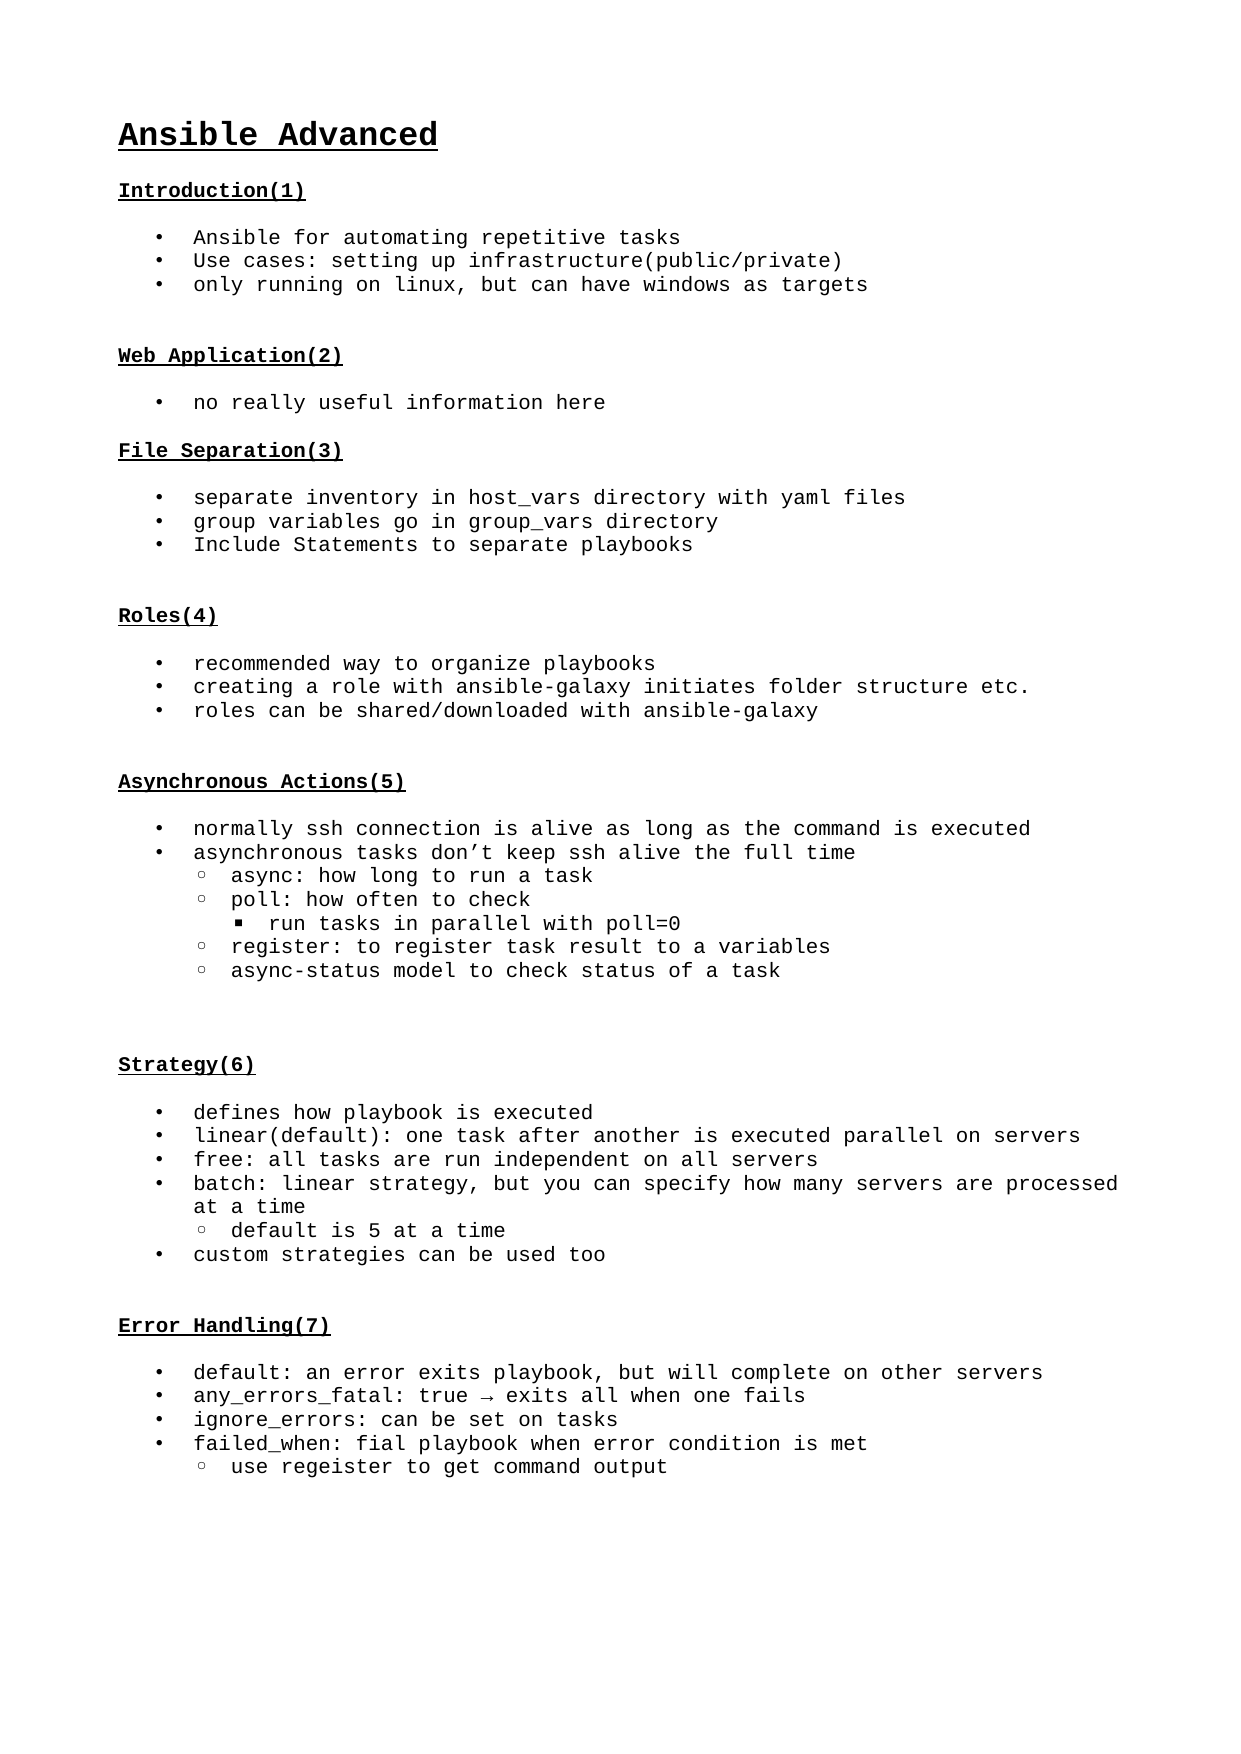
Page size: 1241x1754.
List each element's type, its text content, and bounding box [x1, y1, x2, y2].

list custom strategies can be used too [156, 1244, 1122, 1267]
text Introduction(1) [118, 179, 1122, 203]
text Error Handling(7) [118, 1314, 1122, 1338]
list failed_when: fial playbook when error condition is met [156, 1433, 1122, 1456]
list no really useful information here [156, 392, 1122, 416]
list poll: how often to check [193, 889, 1122, 913]
list linear(default): one task after another is executed parallel on servers [156, 1125, 1122, 1149]
text Roles(4) [118, 605, 1122, 629]
list only running on linux, but can have windows as targets [156, 274, 1122, 298]
list Include Statements to separate playbooks [156, 534, 1122, 558]
list batch: linear strategy, but you can specify how many servers are processed at a time [156, 1173, 1122, 1220]
list async-status model to check status of a task [193, 960, 1122, 983]
list creating a role with ansible-galaxy initiates folder structure etc. [156, 676, 1122, 700]
list default: an error exits playbook, but will complete on other servers [156, 1362, 1122, 1386]
list async: how long to run a task [193, 865, 1122, 889]
text Web Application(2) [118, 345, 1122, 369]
text Asynchronous Actions(5) [118, 771, 1122, 794]
list register: to register task result to a variables [193, 936, 1122, 960]
text Strategy(6) [118, 1054, 1122, 1078]
list separate inventory in host_vars directory with yaml files [156, 487, 1122, 511]
list normally ssh connection is alive as long as the command is executed [156, 818, 1122, 842]
list run tasks in parallel with poll=0 [231, 913, 1122, 936]
list any_errors_fatal: true → exits all when one fails [156, 1386, 1122, 1409]
list Use cases: setting up infrastructure(public/private) [156, 251, 1122, 274]
list Ansible for automating repetitive tasks [156, 227, 1122, 251]
text Ansible Advanced [118, 118, 1122, 156]
list use regeister to get command output [193, 1456, 1122, 1480]
list ignore_errors: can be set on tasks [156, 1409, 1122, 1433]
list asynchronous tasks don’t keep ssh alive the full time [156, 842, 1122, 865]
list defines how playbook is executed [156, 1102, 1122, 1125]
list roles can be shared/downloaded with ansible-galaxy [156, 700, 1122, 723]
text File Separation(3) [118, 440, 1122, 463]
list default is 5 at a time [193, 1220, 1122, 1244]
list recommended way to organize playbooks [156, 652, 1122, 676]
list group variables go in group_vars directory [156, 511, 1122, 534]
list free: all tasks are run independent on all servers [156, 1149, 1122, 1173]
